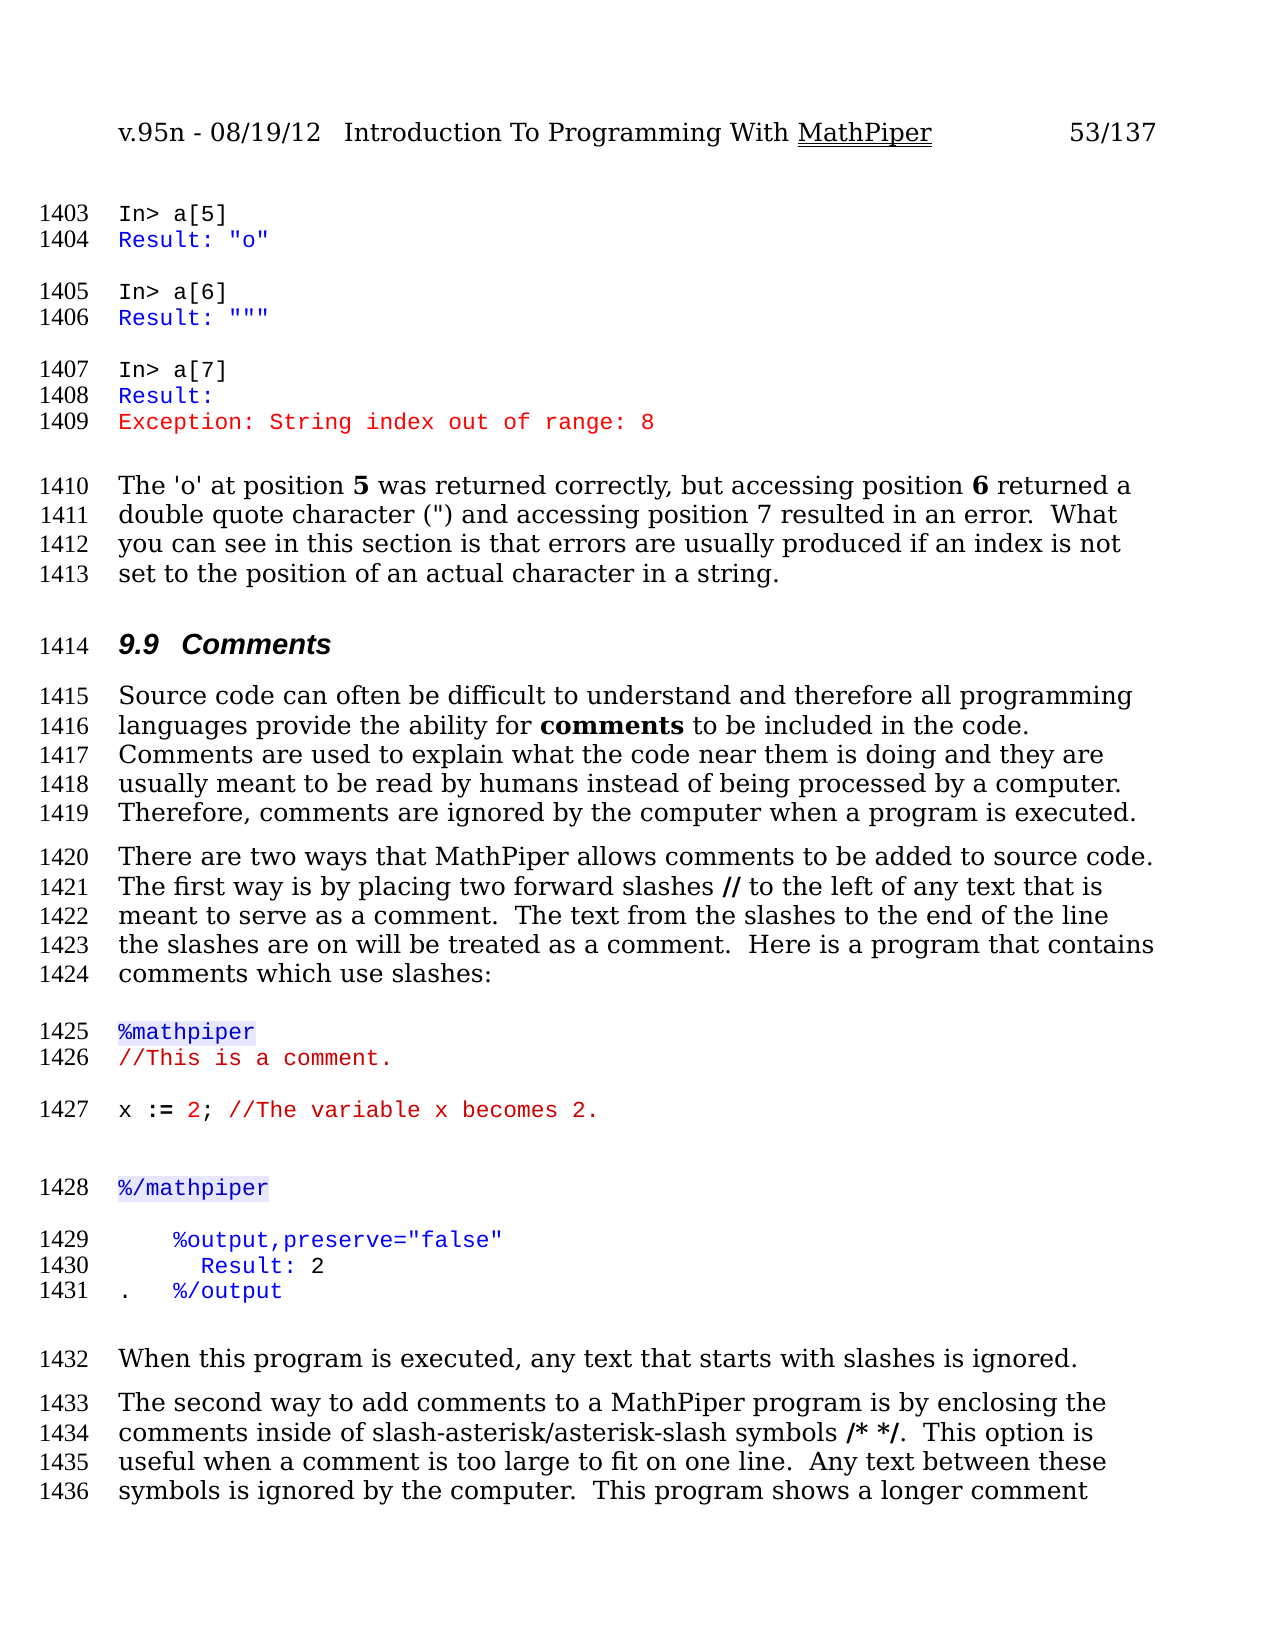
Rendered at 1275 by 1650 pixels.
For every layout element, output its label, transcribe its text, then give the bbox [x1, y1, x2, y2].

text In> a[7] [118, 358, 1157, 384]
text //This is a comment. [118, 1046, 1157, 1072]
text Result: 2 [118, 1254, 1157, 1280]
text When this program is executed, any text that starts with slashes is ignored. [118, 1344, 1157, 1373]
text %mathpiper [118, 1021, 1157, 1046]
text Result: "o" [118, 229, 1157, 254]
text The second way to add comments to a MathPiper program is by enclosing the comments inside of slash-asterisk/asterisk-slash symbols /* */. This option is useful when a comment is too large to fit on one line. Any text between these symbols is ignored by the computer. This program shows a longer comment [118, 1388, 1157, 1505]
text Result: """ [118, 306, 1157, 332]
text Exception: String index out of range: 8 [118, 410, 1157, 436]
subtitle Comments [118, 627, 1157, 661]
text x := 2; //The variable x becomes 2. [118, 1098, 1157, 1124]
text . %/output [118, 1280, 1157, 1306]
text %/mathpiper [118, 1176, 1157, 1202]
text There are two ways that MathPiper allows comments to be added to source code. The first way is by placing two forward slashes // to the left of any text that is meant to serve as a comment. The text from the slashes to the end of the line the slashes are on will be treated as a comment. Here is a program that contains comments which use slashes: [118, 842, 1157, 988]
text Result: [118, 384, 1157, 410]
text Source code can often be difficult to understand and therefore all programming languages provide the ability for comments to be included in the code. Comments are used to explain what the code near them is doing and they are usually meant to be read by humans instead of being processed by a computer. Therefore, comments are ignored by the computer when a program is executed. [118, 681, 1157, 827]
text In> a[6] [118, 281, 1157, 306]
text In> a[5] [118, 203, 1157, 229]
text %output,preserve="false" [118, 1228, 1157, 1254]
text The 'o' at position 5 was returned correctly, but accessing position 6 returned a double quote character (") and accessing position 7 resulted in an error. What you can see in this section is that errors are usually produced if an index is not set to the position of an actual character in a string. [118, 471, 1157, 588]
